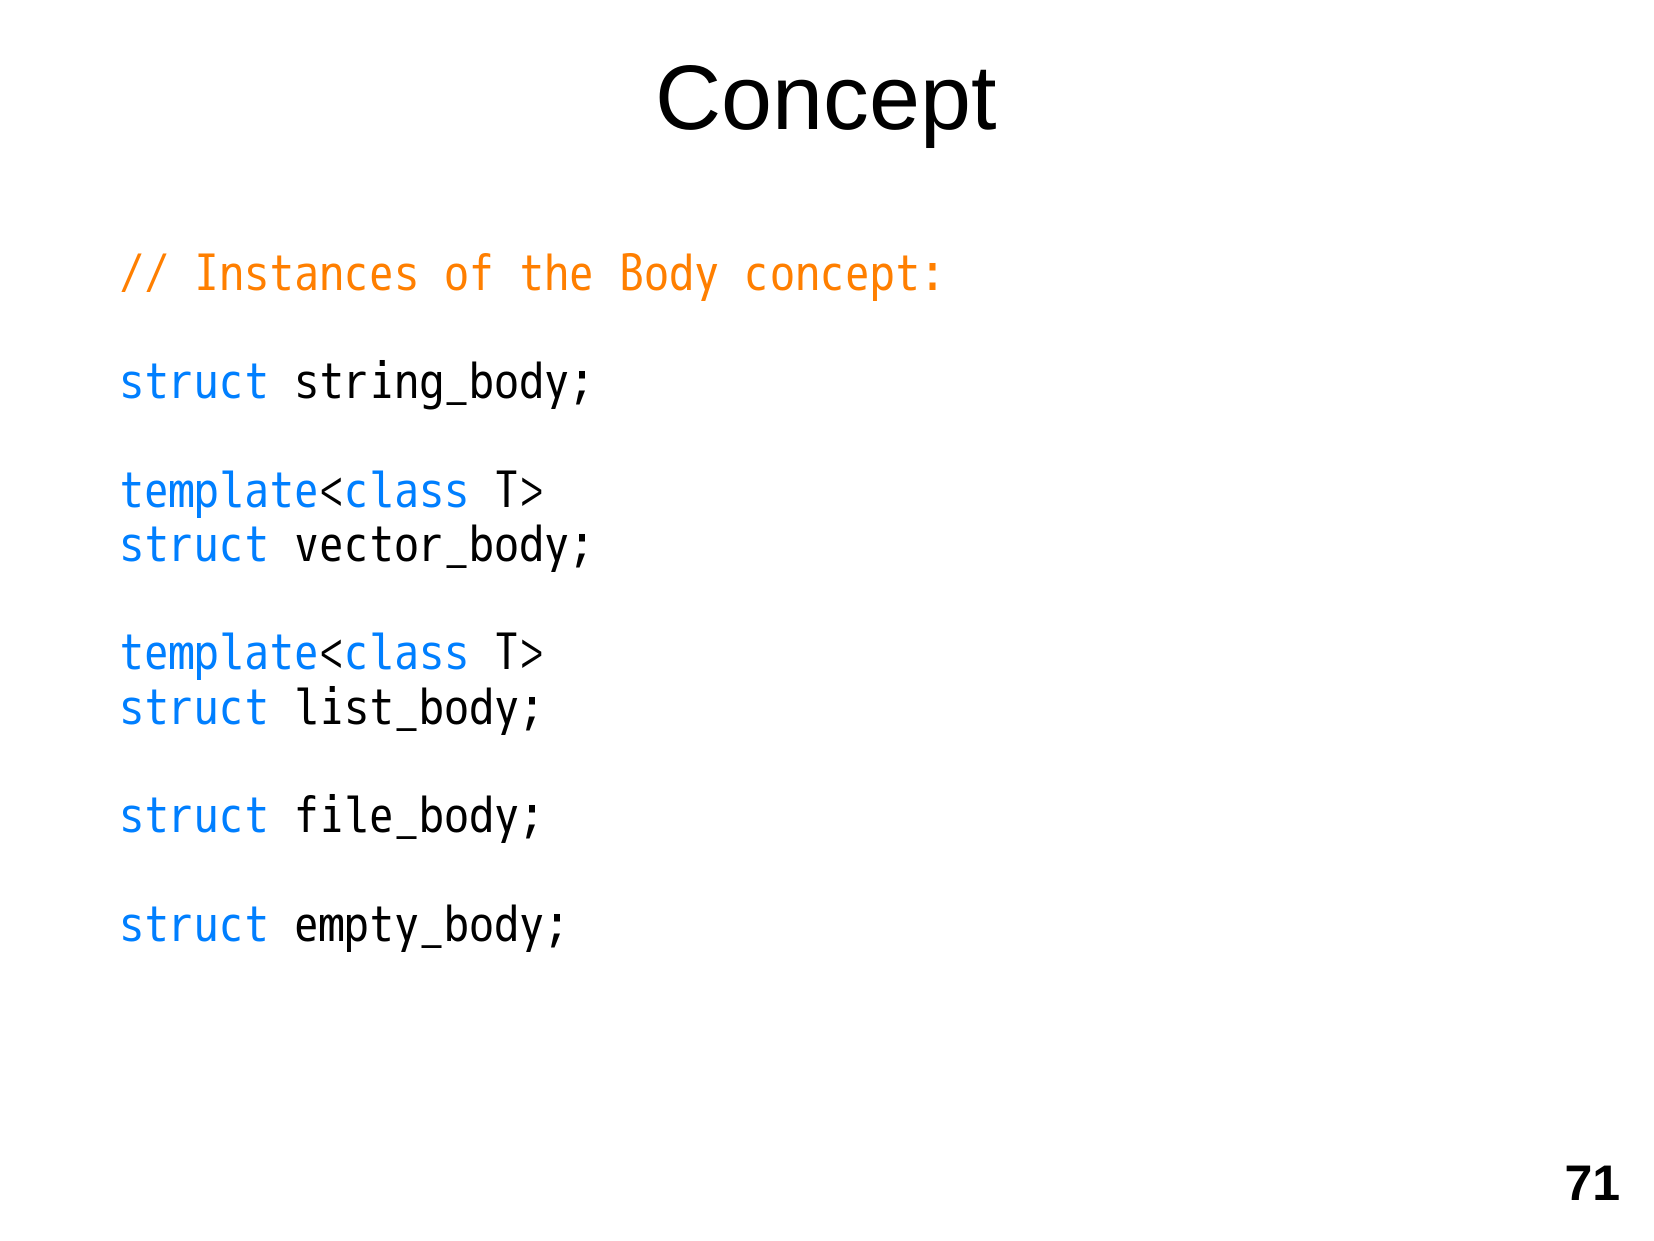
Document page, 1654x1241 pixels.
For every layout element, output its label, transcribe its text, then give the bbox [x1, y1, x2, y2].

text_box // Instances of the Body concept: struct string_body; template<class T> struct vector_body; template<class T> struct list_body; struct file_body; struct empty_body; [104, 240, 1575, 961]
title Concept [82, 15, 1571, 181]
